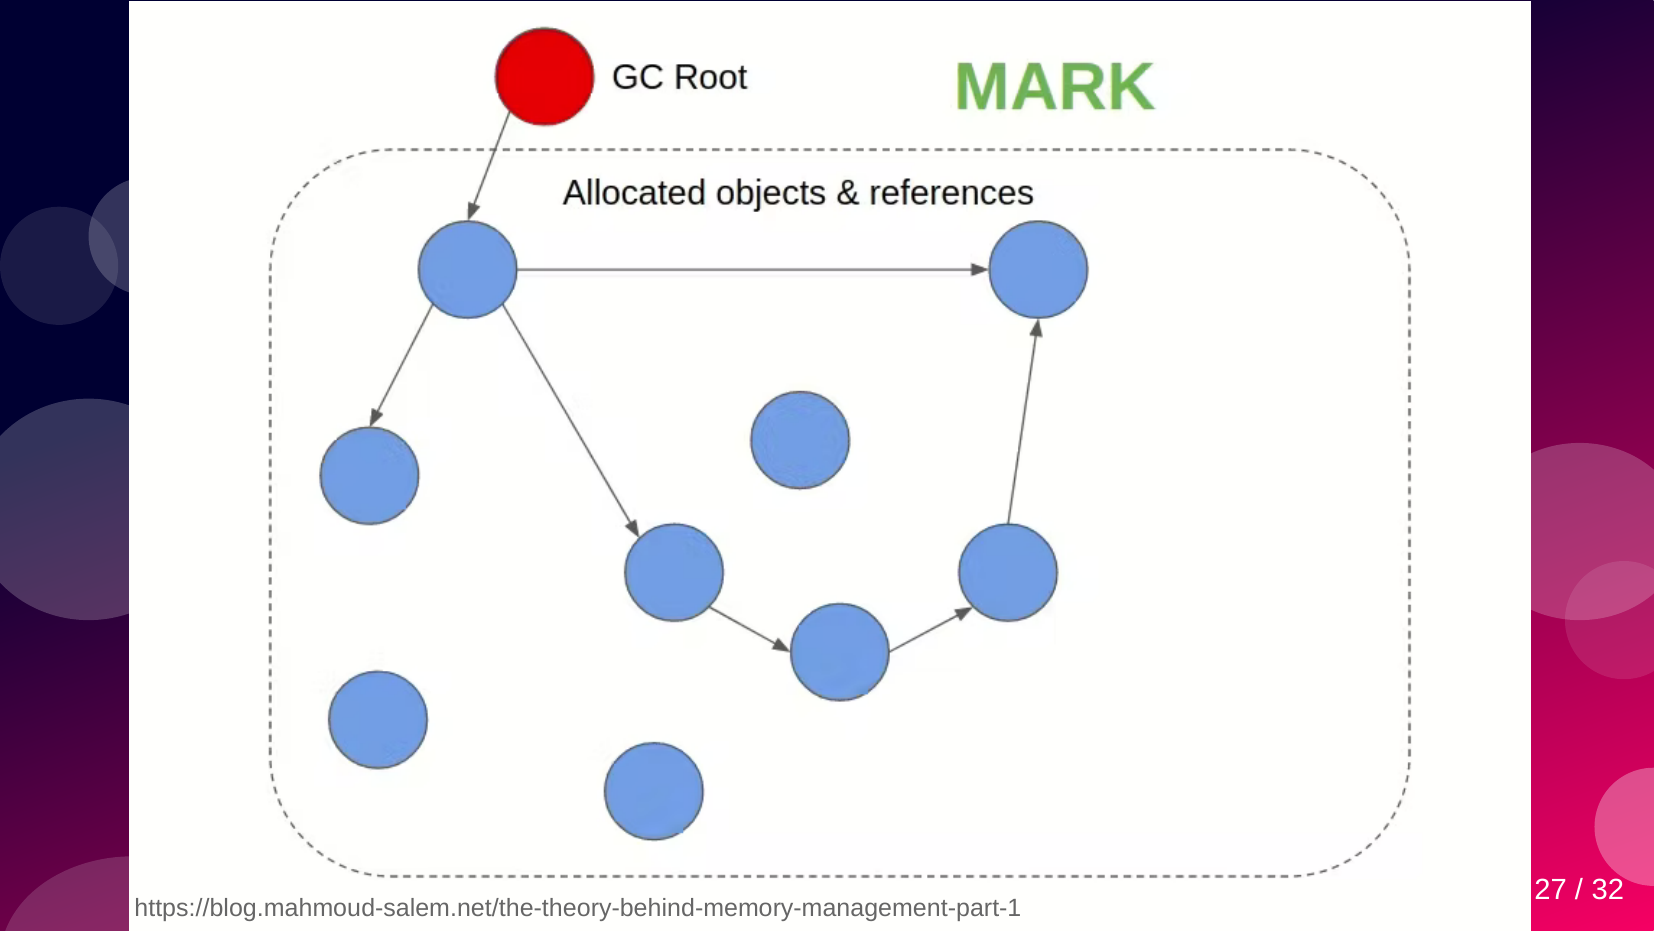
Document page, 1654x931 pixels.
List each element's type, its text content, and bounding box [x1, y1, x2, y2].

picture [129, 1, 1531, 931]
text_box https://blog.mahmoud-salem.net/the-theory-behind-memory-management-part-1 [119, 885, 1477, 931]
